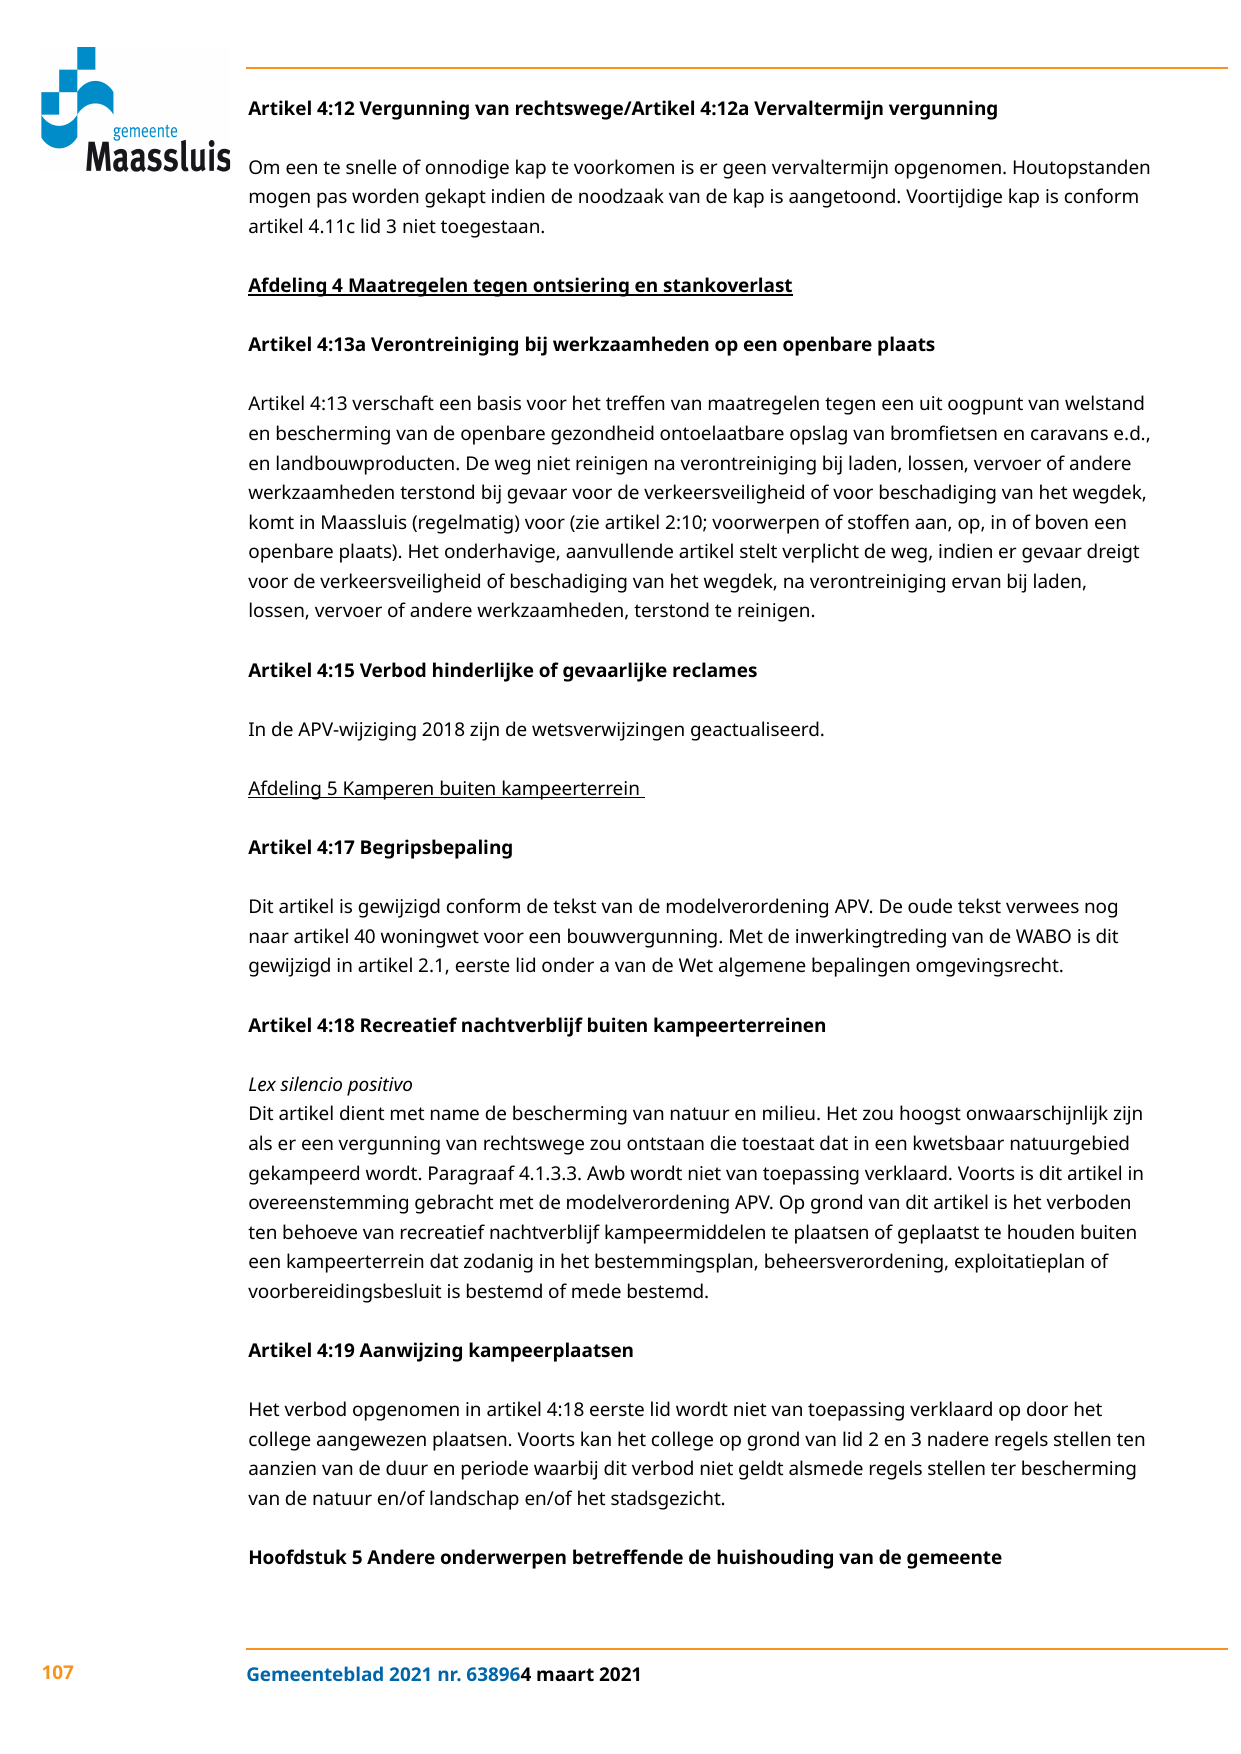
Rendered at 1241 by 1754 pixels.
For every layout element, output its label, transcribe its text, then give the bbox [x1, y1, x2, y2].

text Artikel 4:17 Begripsbepaling [248, 834, 1152, 860]
text Artikel 4:15 Verbod hinderlijke of gevaarlijke reclames [248, 657, 1152, 683]
text Dit artikel dient met name de bescherming van natuur en milieu. Het zou hoogst onwaarschijnlijk zijn als er een vergunning van rechtswege zou ontstaan die toestaat dat in een kwetsbaar natuurgebied gekampeerd wordt. Paragraaf 4.1.3.3. Awb wordt niet van toepassing verklaard. Voorts is dit artikel in overeenstemming gebracht met de modelverordening APV. Op grond van dit artikel is het verboden ten behoeve van recreatief nachtverblijf kampeermiddelen te plaatsen of geplaatst te houden buiten een kampeerterrein dat zodanig in het bestemmingsplan, beheersverordening, exploitatieplan of voorbereidingsbesluit is bestemd of mede bestemd. [248, 1101, 1152, 1304]
text Artikel 4:12 Vergunning van rechtswege/Artikel 4:12a Vervaltermijn vergunning [248, 95, 1152, 121]
text Artikel 4:13a Verontreiniging bij werkzaamheden op een openbare plaats [248, 331, 1152, 357]
picture [41, 47, 77, 92]
text In de APV-wijziging 2018 zijn de wetsverwijzingen geactualiseerd. [248, 716, 1152, 742]
text Hoofdstuk 5 Andere onderwerpen betreffende de huishouding van de gemeente [248, 1544, 1152, 1570]
text Artikel 4:18 Recreatief nachtverblijf buiten kampeerterreinen [248, 1012, 1152, 1038]
text Om een te snelle of onnodige kap te voorkomen is er geen vervaltermijn opgenomen. Houtopstanden mogen pas worden gekapt indien de noodzaak van de kap is aangetoond. Voortijdige kap is conform artikel 4.11c lid 3 niet toegestaan. [248, 154, 1152, 239]
text Afdeling 4 Maatregelen tegen ontsiering en stankoverlast [248, 272, 1152, 298]
text Het verbod opgenomen in artikel 4:18 eerste lid wordt niet van toepassing verklaard op door het college aangewezen plaatsen. Voorts kan het college op grond van lid 2 en 3 nadere regels stellen ten aanzien van de duur en periode waarbij dit verbod niet geldt alsmede regels stellen ter bescherming van de natuur en/of landschap en/of het stadsgezicht. [248, 1396, 1152, 1511]
text Dit artikel is gewijzigd conform de tekst van de modelverordening APV. De oude tekst verwees nog naar artikel 40 woningwet voor een bouwvergunning. Met de inwerkingtreding van de WABO is dit gewijzigd in artikel 2.1, eerste lid onder a van de Wet algemene bepalingen omgevingsrecht. [248, 893, 1152, 978]
text Afdeling 5 Kamperen buiten kampeerterrein [248, 775, 1152, 801]
text Artikel 4:19 Aanwijzing kampeerplaatsen [248, 1337, 1152, 1363]
picture [41, 47, 231, 172]
text Artikel 4:13 verschaft een basis voor het treffen van maatregelen tegen een uit oogpunt van welstand en bescherming van de openbare gezondheid ontoelaatbare opslag van bromfietsen en caravans e.d., en landbouwproducten. De weg niet reinigen na verontreiniging bij laden, lossen, vervoer of andere werkzaamheden terstond bij gevaar voor de verkeersveiligheid of voor beschadiging van het wegdek, komt in Maassluis (regelmatig) voor (zie artikel 2:10; voorwerpen of stoffen aan, op, in of boven een openbare plaats). Het onderhavige, aanvullende artikel stelt verplicht de weg, indien er gevaar dreigt voor de verkeersveiligheid of beschadiging van het wegdek, na verontreiniging ervan bij laden, lossen, vervoer of andere werkzaamheden, terstond te reinigen. [248, 391, 1152, 623]
text Lex silencio positivo [248, 1071, 1152, 1097]
